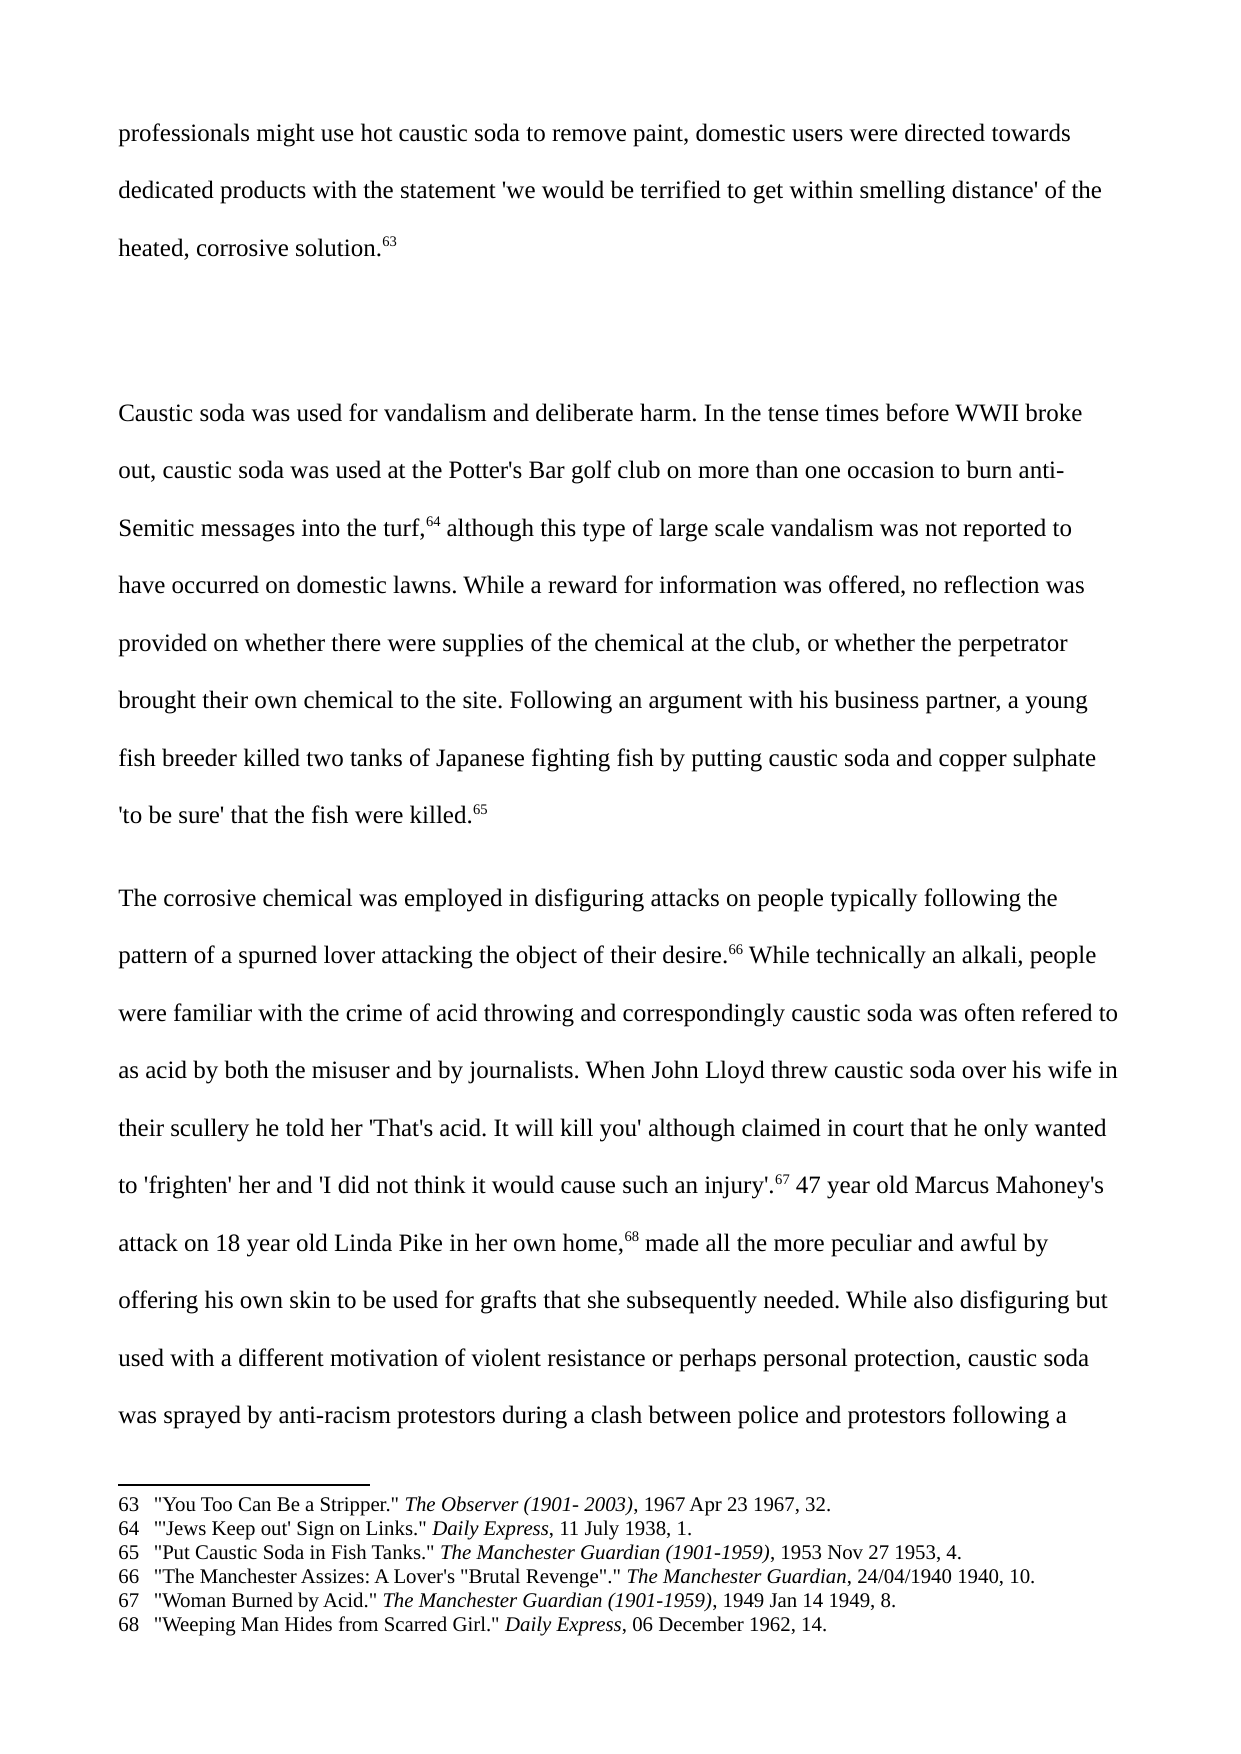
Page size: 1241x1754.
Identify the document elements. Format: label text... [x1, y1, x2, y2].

text The corrosive chemical was employed in disfiguring attacks on people typically following the pattern of a spurned lover attacking the object of their desire. While technically an alkali, people were familiar with the crime of acid throwing and correspondingly caustic soda was often refered to as acid by both the misuser and by journalists. When John Lloyd threw caustic soda over his wife in their scullery he told her 'That's acid. It will kill you' although claimed in court that he only wanted to 'frighten' her and 'I did not think it would cause such an injury'. 47 year old Marcus Mahoney's attack on 18 year old Linda Pike in her own home, made all the more peculiar and awful by offering his own skin to be used for grafts that she subsequently needed. While also disfiguring but used with a different motivation of violent resistance or perhaps personal protection, caustic soda was sprayed by anti-racism protestors during a clash between police and protestors following a [118, 883, 1122, 1429]
text "You Too Can Be a Stripper." The Observer (1901- 2003), 1967 Apr 23 1967, 32. [118, 1491, 1122, 1516]
text "Weeping Man Hides from Scarred Girl." Daily Express, 06 December 1962, 14. [118, 1612, 1122, 1636]
text "'Jews Keep out' Sign on Links." Daily Express, 11 July 1938, 1. [118, 1516, 1122, 1539]
text Caustic soda was used for vandalism and deliberate harm. In the tense times before WWII broke out, caustic soda was used at the Potter's Bar golf club on more than one occasion to burn anti-Semitic messages into the turf, although this type of large scale vandalism was not reported to have occurred on domestic lawns. While a reward for information was offered, no reflection was provided on whether there were supplies of the chemical at the club, or whether the perpetrator brought their own chemical to the site. Following an argument with his business partner, a young fish breeder killed two tanks of Japanese fighting fish by putting caustic soda and copper sulphate 'to be sure' that the fish were killed. [118, 398, 1122, 829]
text "Put Caustic Soda in Fish Tanks." The Manchester Guardian (1901-1959), 1953 Nov 27 1953, 4. [118, 1539, 1122, 1564]
text "The Manchester Assizes: A Lover's "Brutal Revenge"." The Manchester Guardian, 24/04/1940 1940, 10. [118, 1564, 1122, 1588]
text professionals might use hot caustic soda to remove paint, domestic users were directed towards dedicated products with the statement 'we would be terrified to get within smelling distance' of the heated, corrosive solution. [118, 118, 1122, 262]
text "Woman Burned by Acid." The Manchester Guardian (1901-1959), 1949 Jan 14 1949, 8. [118, 1588, 1122, 1612]
